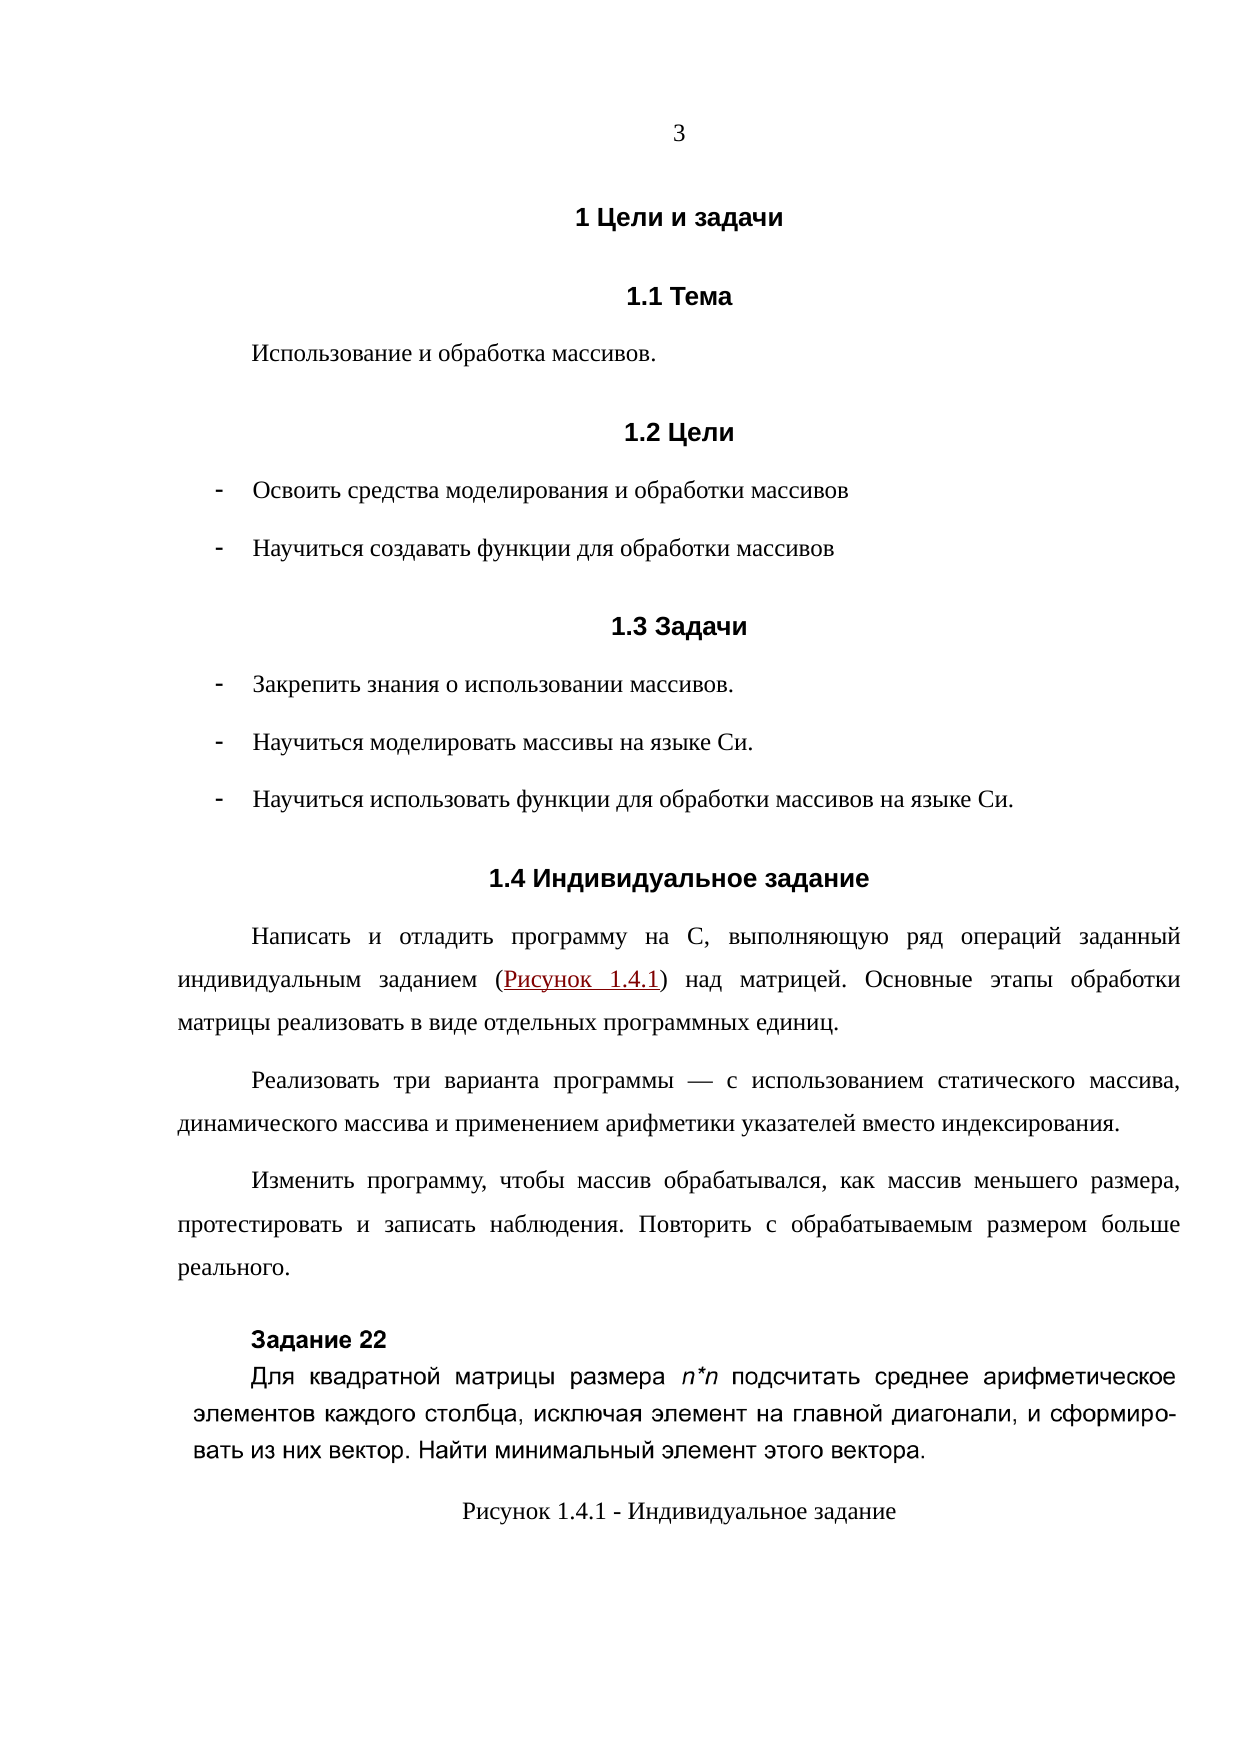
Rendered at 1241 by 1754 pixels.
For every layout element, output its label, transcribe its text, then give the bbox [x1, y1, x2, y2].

subtitle Тема [177, 281, 1181, 311]
subtitle Цели и задачи [177, 202, 1181, 232]
list Освоить средства моделирования и обработки массивов [215, 475, 1181, 504]
list Научиться моделировать массивы на языке Си. [215, 727, 1181, 755]
list Научиться создавать функции для обработки массивов [215, 533, 1181, 561]
subtitle Цели [177, 417, 1181, 447]
picture [177, 1322, 1182, 1482]
list Закрепить знания о использовании массивов. [215, 669, 1181, 698]
subtitle Задачи [177, 611, 1181, 641]
list Научиться использовать функции для обработки массивов на языке Си. [215, 784, 1181, 813]
subtitle Индивидуальное задание [177, 863, 1181, 893]
text Изменить программу, чтобы массив обрабатывался, как массив меньшего размера, протестировать и записать наблюдения. Повторить с обрабатываемым размером больше реального. [177, 1166, 1181, 1281]
text Использование и обработка массивов. [177, 338, 1181, 367]
text Рисунок 1.4.1 - Индивидуальное задание [177, 1482, 1181, 1525]
text Написать и отладить программу на С, выполняющую ряд операций заданный индивидуальным заданием (Рисунок 1.4.1) над матрицей. Основные этапы обработки матрицы реализовать в виде отдельных программных единиц. [177, 921, 1181, 1036]
text Реализовать три варианта программы — с использованием статического массива, динамического массива и применением арифметики указателей вместо индексирования. [177, 1065, 1181, 1137]
